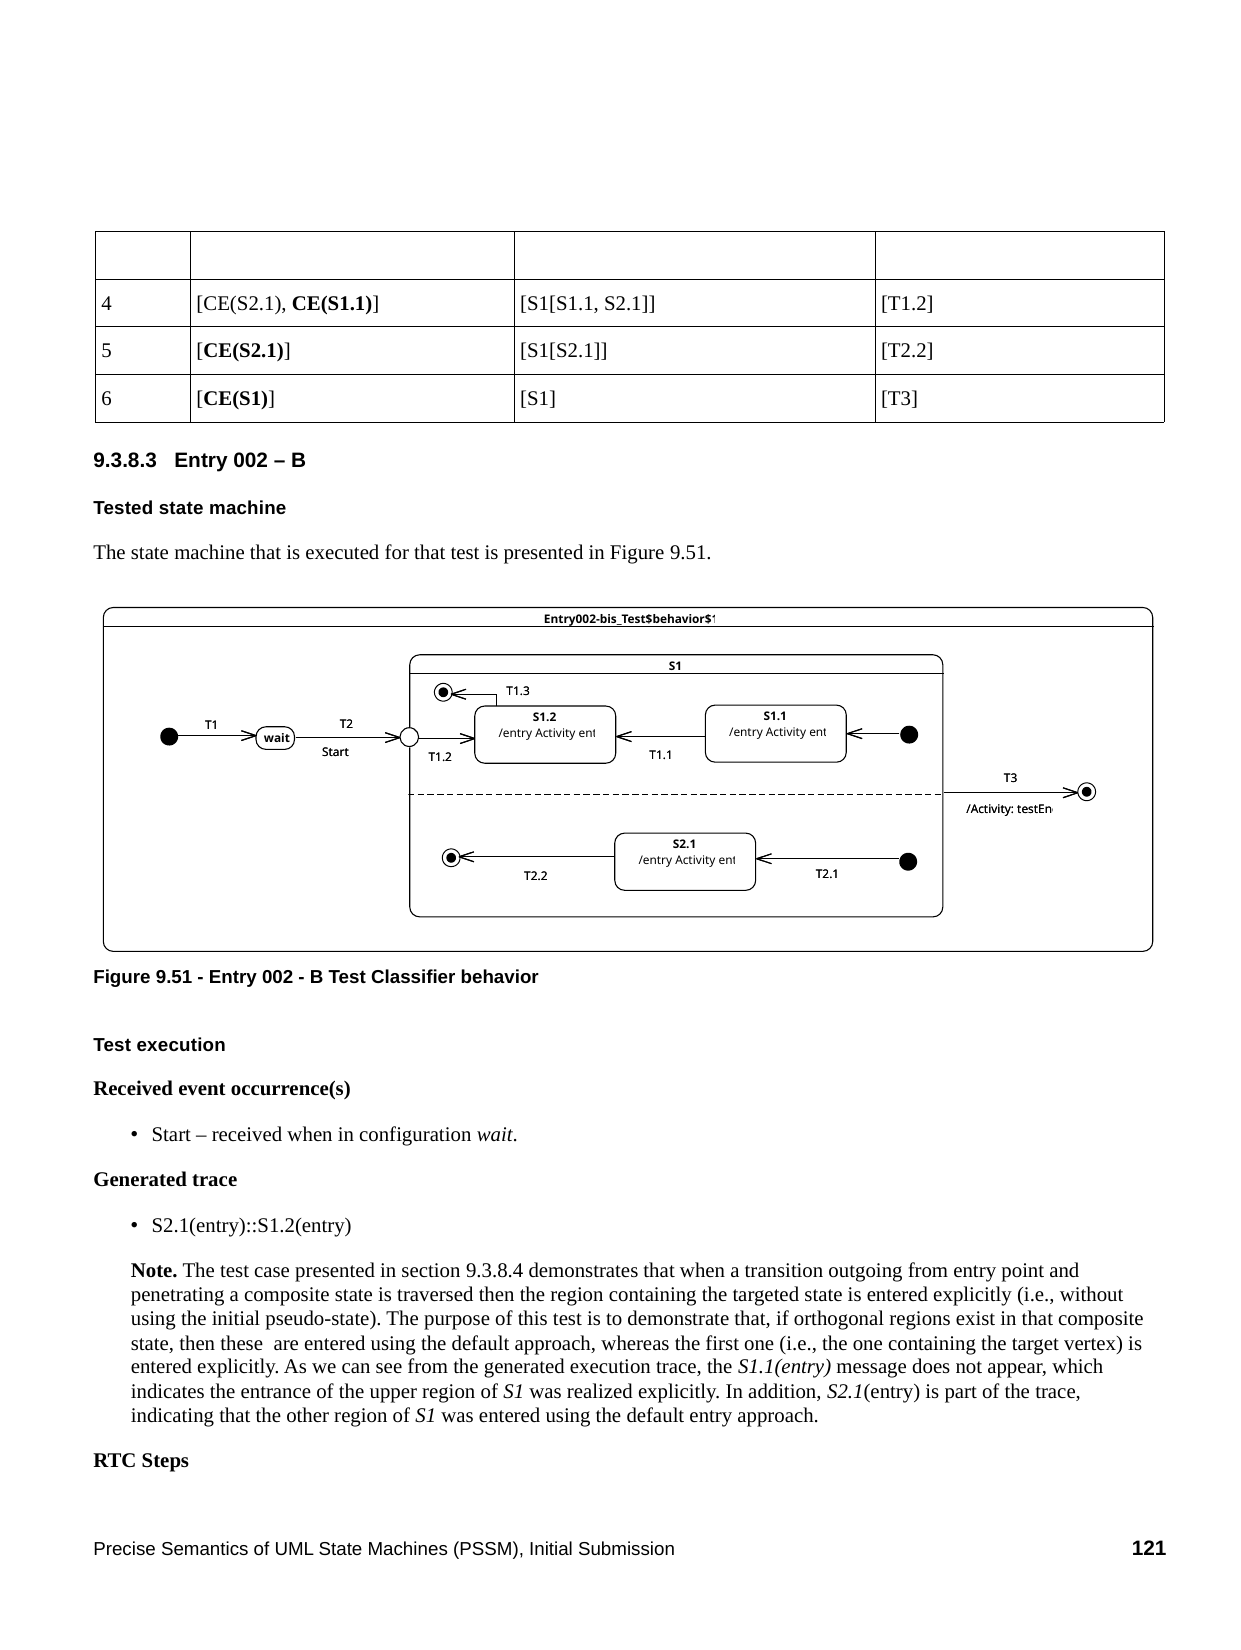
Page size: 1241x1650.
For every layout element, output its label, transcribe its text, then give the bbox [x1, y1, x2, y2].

text RTC Steps [93, 1448, 1164, 1472]
table_cell [T3] [876, 375, 1164, 422]
table_cell [T2.2] [876, 327, 1164, 374]
text Generated trace [93, 1167, 1164, 1191]
text The state machine that is executed for that test is presented in Figure 9.51. [93, 539, 1164, 564]
table_cell [S1] [515, 375, 875, 422]
text Figure 9.51 - Entry 002 - B Test Classifier behavior [93, 597, 1164, 987]
table_cell [CE(S2.1)] [191, 327, 514, 374]
table_cell 4 [96, 280, 190, 326]
subtitle Test execution [93, 1033, 1164, 1055]
table_cell 5 [96, 327, 190, 374]
table_cell [T1.2] [876, 280, 1164, 326]
table_cell [191, 232, 514, 279]
table_cell [CE(S2.1), CE(S1.1)] [191, 280, 514, 326]
list S2.1(entry)::S1.2(entry) [131, 1212, 1164, 1237]
subtitle Tested state machine [93, 497, 1164, 518]
table_cell 6 [96, 375, 190, 422]
table_cell [876, 232, 1164, 279]
list Start – received when in configuration wait. [131, 1121, 1164, 1146]
table_cell [S1[S1.1, S2.1]] [515, 280, 875, 326]
text Note. The test case presented in section 9.3.8.4 demonstrates that when a transition outgoing from entry point and penetrating a composite state is traversed then the region containing the targeted state is entered explicitly (i.e., without using the initial pseudo-state). The purpose of this test is to demonstrate that, if orthogonal regions exist in that composite state, then these are entered using the default approach, whereas the first one (i.e., the one containing the target vertex) is entered explicitly. As we can see from the generated execution trace, the S1.1(entry) message does not appear, which indicates the entrance of the upper region of S1 was realized explicitly. In addition, S2.1(entry) is part of the trace, indicating that the other region of S1 was entered using the default entry approach. [131, 1258, 1164, 1427]
table_cell [96, 232, 190, 279]
table_cell [515, 232, 875, 279]
table_cell [CE(S1)] [191, 375, 514, 422]
subtitle Entry 002 – B [93, 447, 1164, 472]
table_cell [S1[S2.1]] [515, 327, 875, 374]
text Received event occurrence(s) [93, 1076, 1164, 1100]
